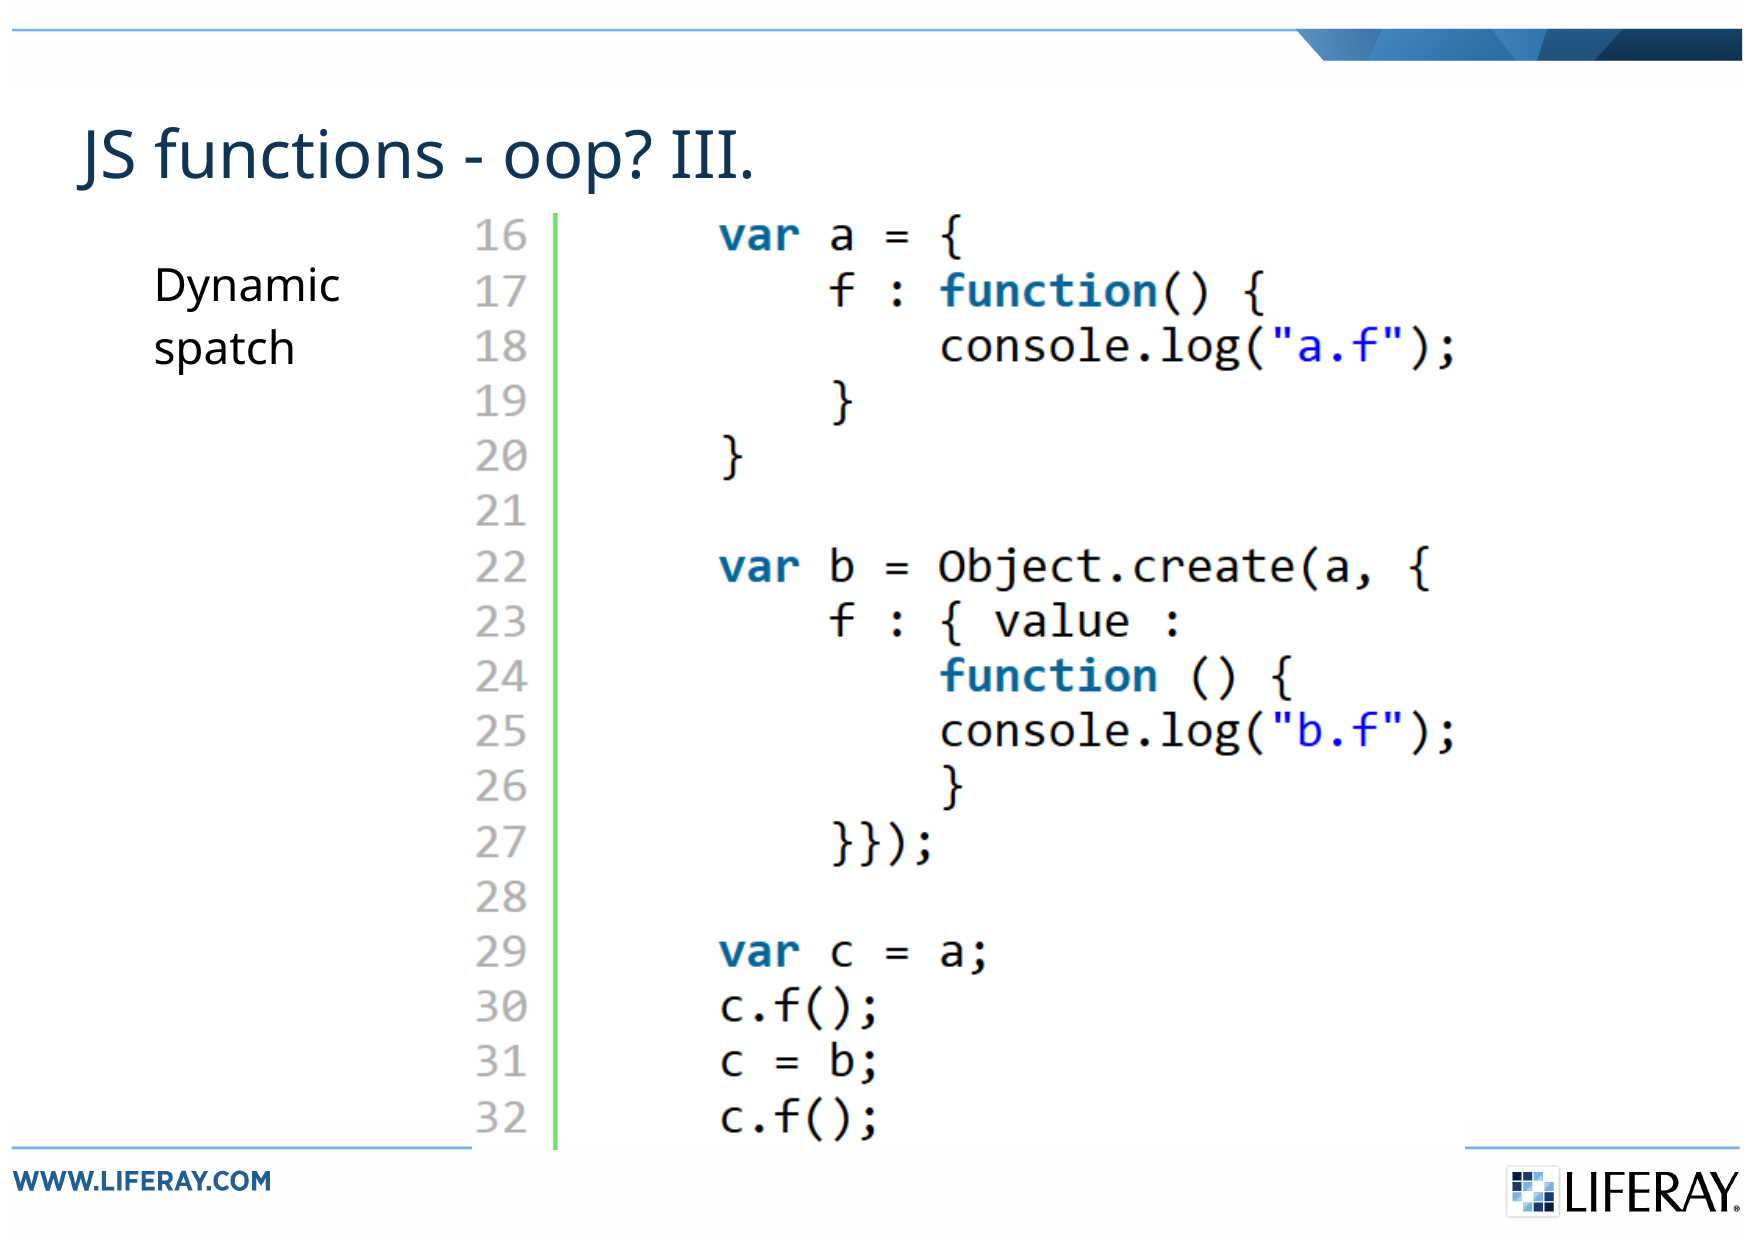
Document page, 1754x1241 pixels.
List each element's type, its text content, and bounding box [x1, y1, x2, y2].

title JS functions - oop? III. [82, 49, 1571, 257]
picture [12, 0, 1743, 84]
picture [10, 213, 1741, 1234]
list Dynamic spatch [82, 252, 472, 526]
